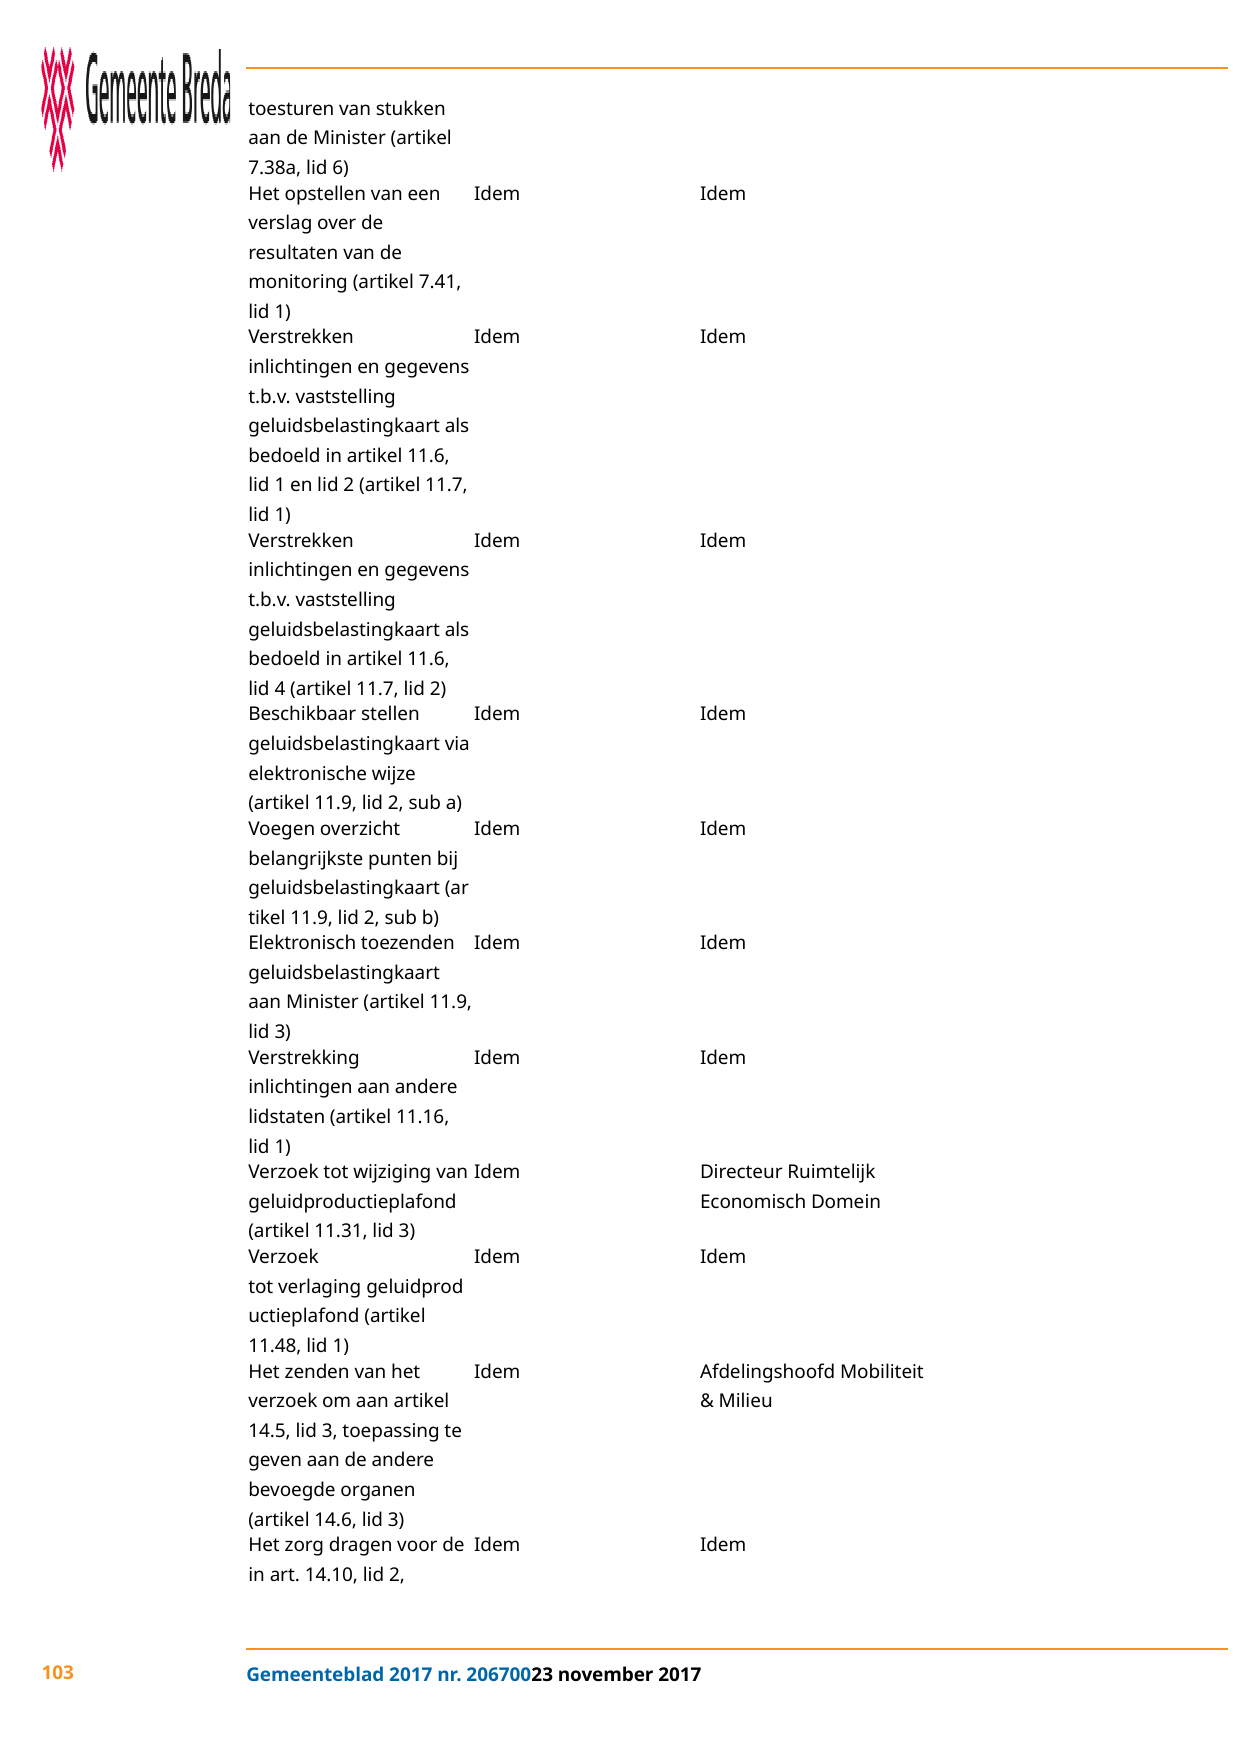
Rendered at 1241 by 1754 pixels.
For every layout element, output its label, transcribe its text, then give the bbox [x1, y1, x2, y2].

table_cell Afdelingshoofd Mobiliteit & Milieu [700, 1358, 926, 1532]
table_cell Verstrekking inlichtingen aan andere lidstaten (artikel 11.16, lid 1) [248, 1044, 474, 1158]
table_cell [926, 1358, 1152, 1532]
table_cell Idem [474, 701, 700, 815]
table_cell Idem [474, 930, 700, 1044]
table_cell Elektronisch toezenden geluidsbelastingkaart aan Minister (artikel 11.9, lid 3) [248, 930, 474, 1044]
table_cell Directeur Ruimtelijk Economisch Domein [700, 1159, 926, 1243]
table_cell Idem [474, 527, 700, 701]
table_cell Idem [700, 324, 926, 527]
table_cell Verstrekken inlichtingen en gegevens t.b.v. vaststelling geluidsbelastingkaart als bedoeld in artikel 11.6, lid 1 en lid 2 (artikel 11.7, lid 1) [248, 324, 474, 527]
table_cell Verzoek tot wijziging van geluidproductieplafond (artikel 11.31, lid 3) [248, 1159, 474, 1243]
table_cell Het opstellen van een verslag over de resultaten van de monitoring (artikel 7.41, lid 1) [248, 180, 474, 324]
table_cell Idem [700, 815, 926, 929]
table_cell Idem [700, 180, 926, 324]
table_cell Idem [700, 527, 926, 701]
table_cell Idem [700, 701, 926, 815]
table_cell Verzoek tot verlaging geluidproductieplafond (artikel 11.48, lid 1) [248, 1244, 474, 1358]
table_cell [926, 1044, 1152, 1158]
table_cell Het zenden van het verzoek om aan artikel 14.5, lid 3, toepassing te geven aan de andere bevoegde organen (artikel 14.6, lid 3) [248, 1358, 474, 1532]
table_cell Idem [474, 180, 700, 324]
table_cell [926, 815, 1152, 929]
table_cell Idem [700, 930, 926, 1044]
table_cell [926, 180, 1152, 324]
table_cell Idem [700, 1244, 926, 1358]
table_cell Idem [700, 1532, 926, 1587]
table_cell Idem [474, 1358, 700, 1532]
table_cell Voegen overzicht belangrijkste punten bij geluidsbelastingkaart (artikel 11.9, lid 2, sub b) [248, 815, 474, 929]
table_cell Idem [474, 1532, 700, 1587]
table_cell toesturen van stukken aan de Minister (artikel 7.38a, lid 6) [248, 95, 474, 180]
table_cell Idem [474, 815, 700, 929]
table_cell Verstrekken inlichtingen en gegevens t.b.v. vaststelling geluidsbelastingkaart als bedoeld in artikel 11.6, lid 4 (artikel 11.7, lid 2) [248, 527, 474, 701]
picture [41, 47, 231, 172]
table_cell [926, 1532, 1152, 1587]
table_cell [926, 95, 1152, 180]
table_cell Idem [474, 1044, 700, 1158]
table_cell Idem [474, 1244, 700, 1358]
table_cell [926, 930, 1152, 1044]
table_cell Idem [474, 324, 700, 527]
table_cell [926, 527, 1152, 701]
table_cell Idem [474, 1159, 700, 1243]
table_cell [926, 324, 1152, 527]
table_cell [926, 1244, 1152, 1358]
table_cell [474, 95, 700, 180]
table_cell [700, 95, 926, 180]
table_cell [926, 701, 1152, 815]
table_cell [926, 1159, 1152, 1243]
table_cell Idem [700, 1044, 926, 1158]
table_cell Het zorg dragen voor de in art. 14.10, lid 2, [248, 1532, 474, 1587]
table_cell Beschikbaar stellen geluidsbelastingkaart via elektronische wijze (artikel 11.9, lid 2, sub a) [248, 701, 474, 815]
